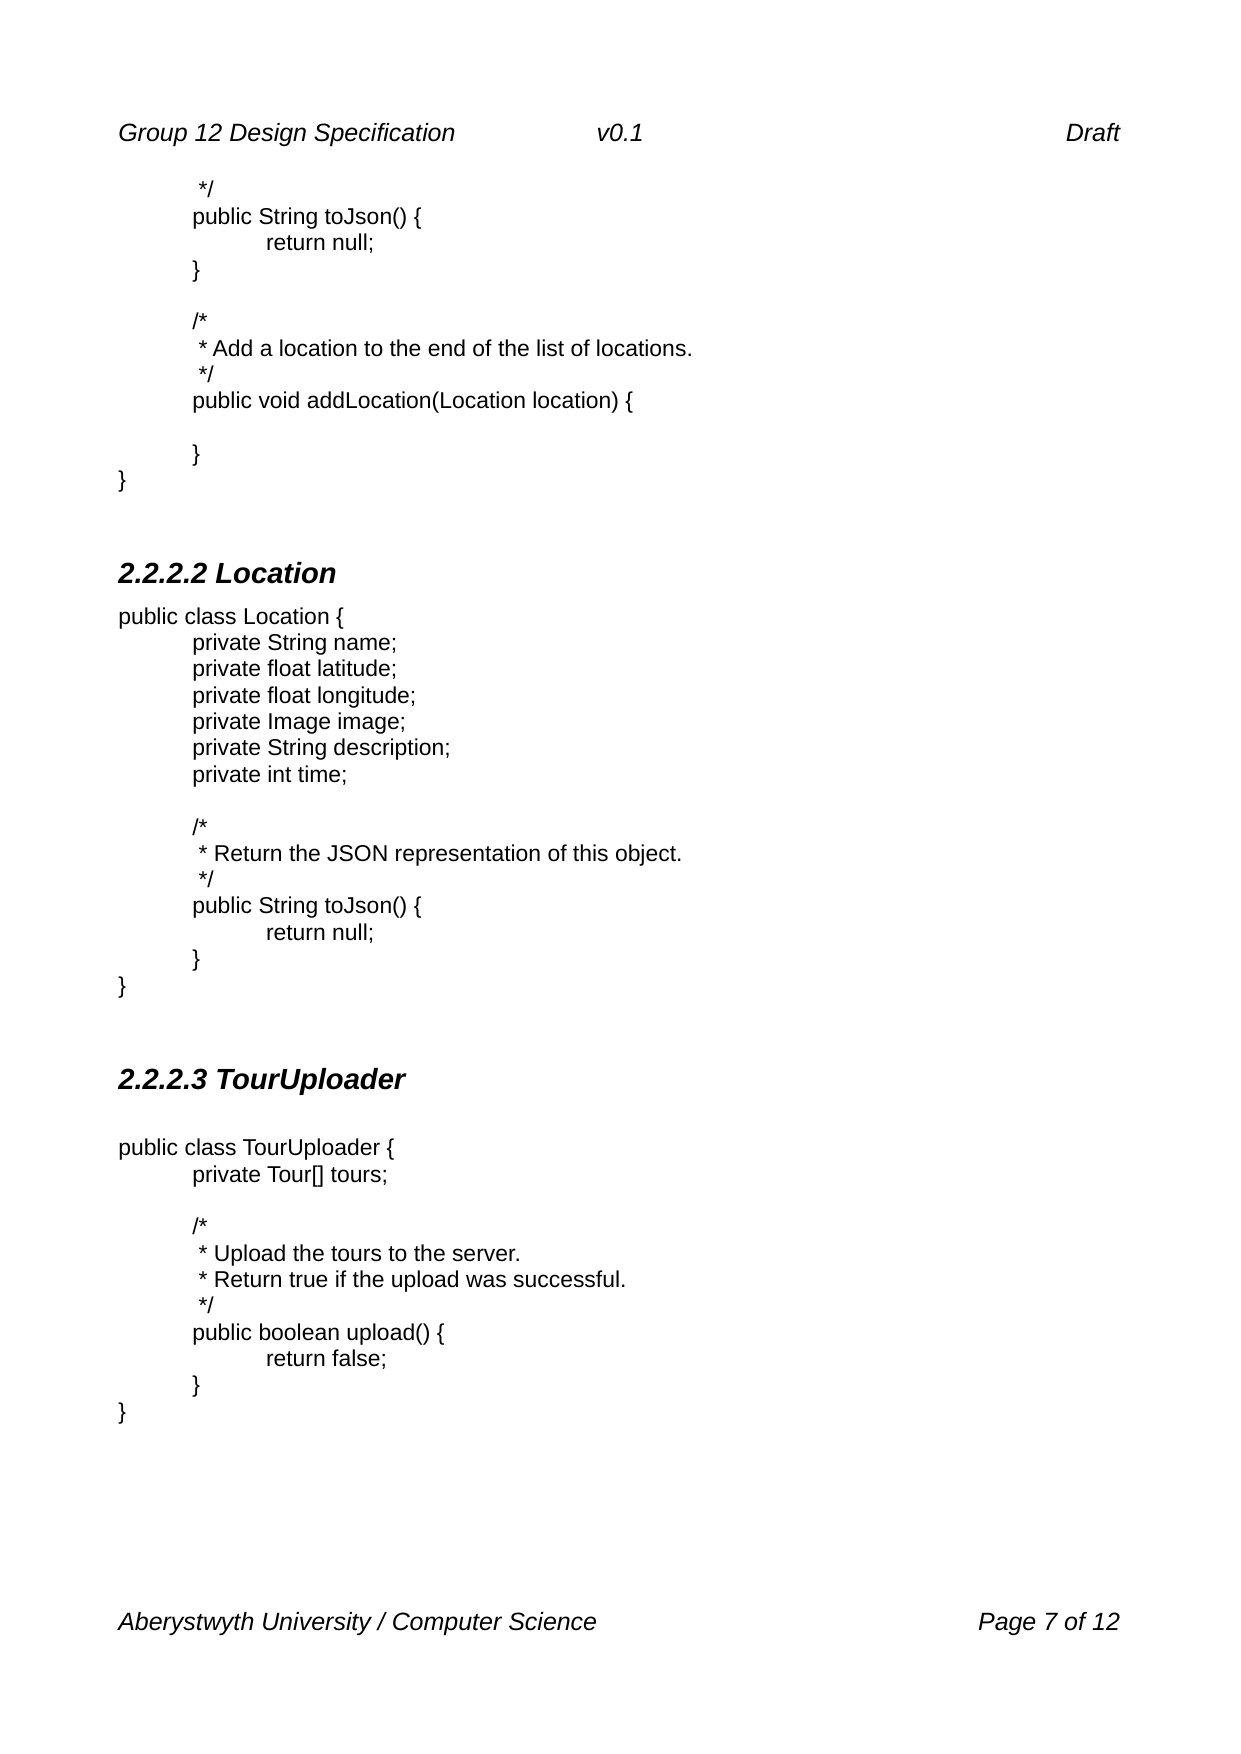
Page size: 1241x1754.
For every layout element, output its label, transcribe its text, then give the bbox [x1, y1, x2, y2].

text public class Location { private String name; private float latitude; private float longitude; private Image image; private String description; private int time; /* * Return the JSON representation of this object. */ public String toJson() { return null; } } [118, 603, 1122, 1024]
text public class TourUploader { private Tour[] tours; /* * Upload the tours to the server. * Return true if the upload was successful. */ public boolean upload() { return false; } } [118, 1108, 1122, 1424]
text */ public String toJson() { return null; } /* * Add a location to the end of the list of locations. */ public void addLocation(Location location) { } } [118, 176, 1122, 519]
subtitle 2.2.2.2 Location [118, 557, 1122, 590]
subtitle 2.2.2.3 TourUploader [118, 1062, 1122, 1095]
